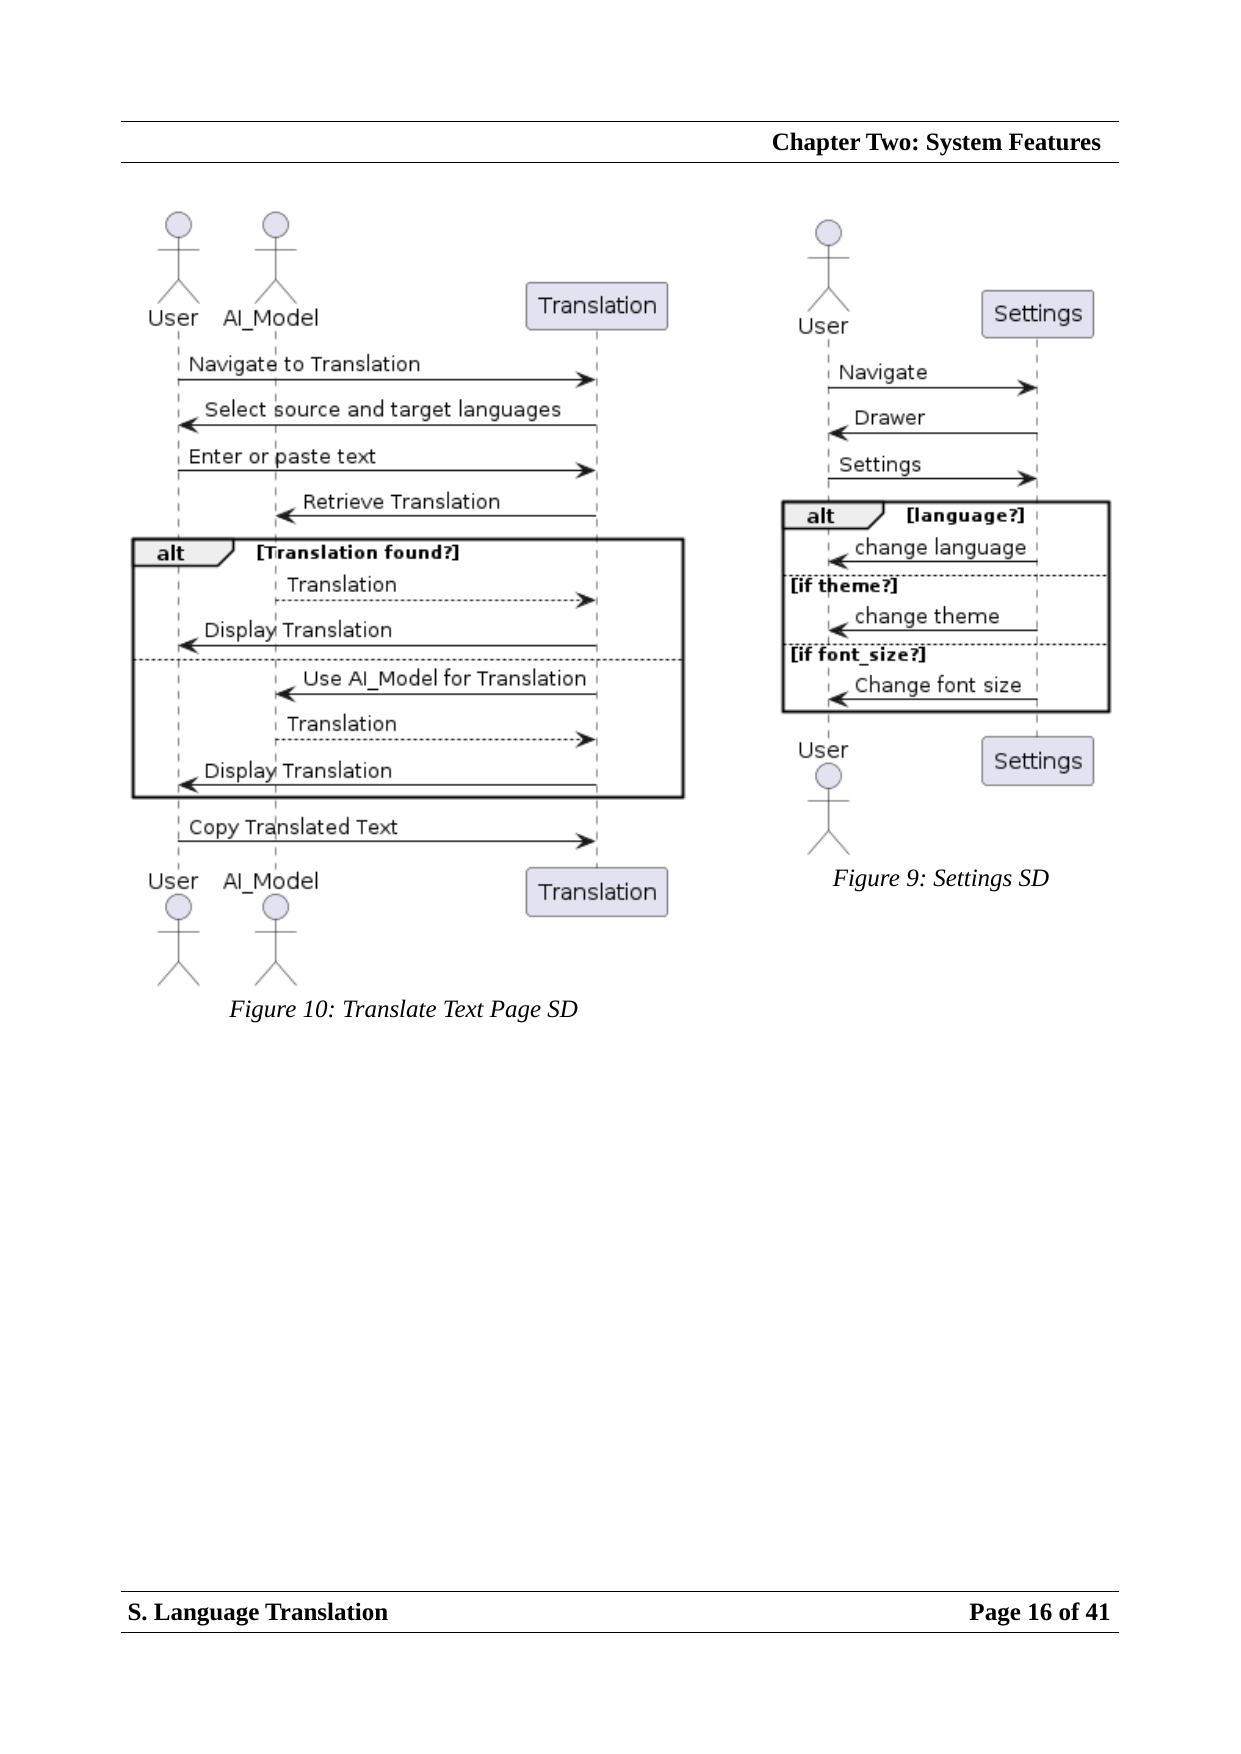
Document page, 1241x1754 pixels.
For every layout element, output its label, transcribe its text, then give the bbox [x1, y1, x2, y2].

picture [767, 212, 1118, 863]
picture [117, 204, 692, 994]
text Figure 9: Settings SD [767, 863, 1117, 895]
text Figure 10: Translate Text Page SD [118, 994, 691, 1026]
